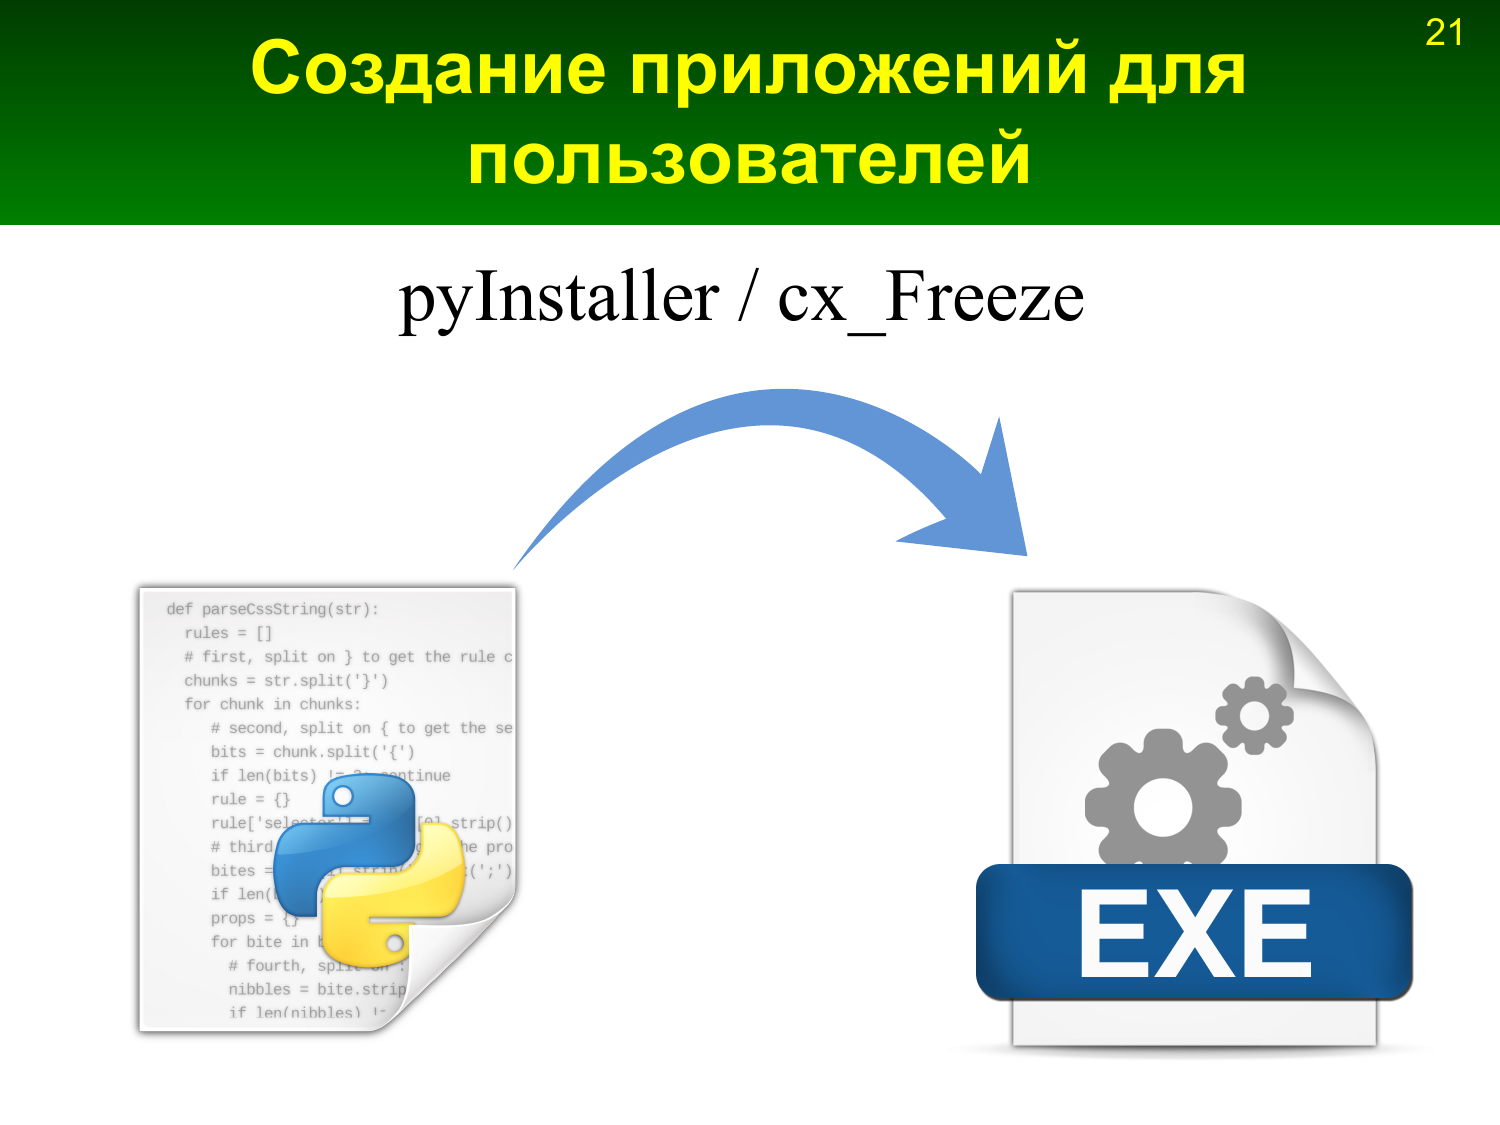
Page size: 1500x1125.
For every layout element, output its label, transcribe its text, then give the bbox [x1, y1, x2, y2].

picture [72, 438, 1451, 1075]
title Создание приложений для пользователей [112, 0, 1388, 380]
text_box pyInstaller / cx_Freeze [399, 237, 1101, 438]
